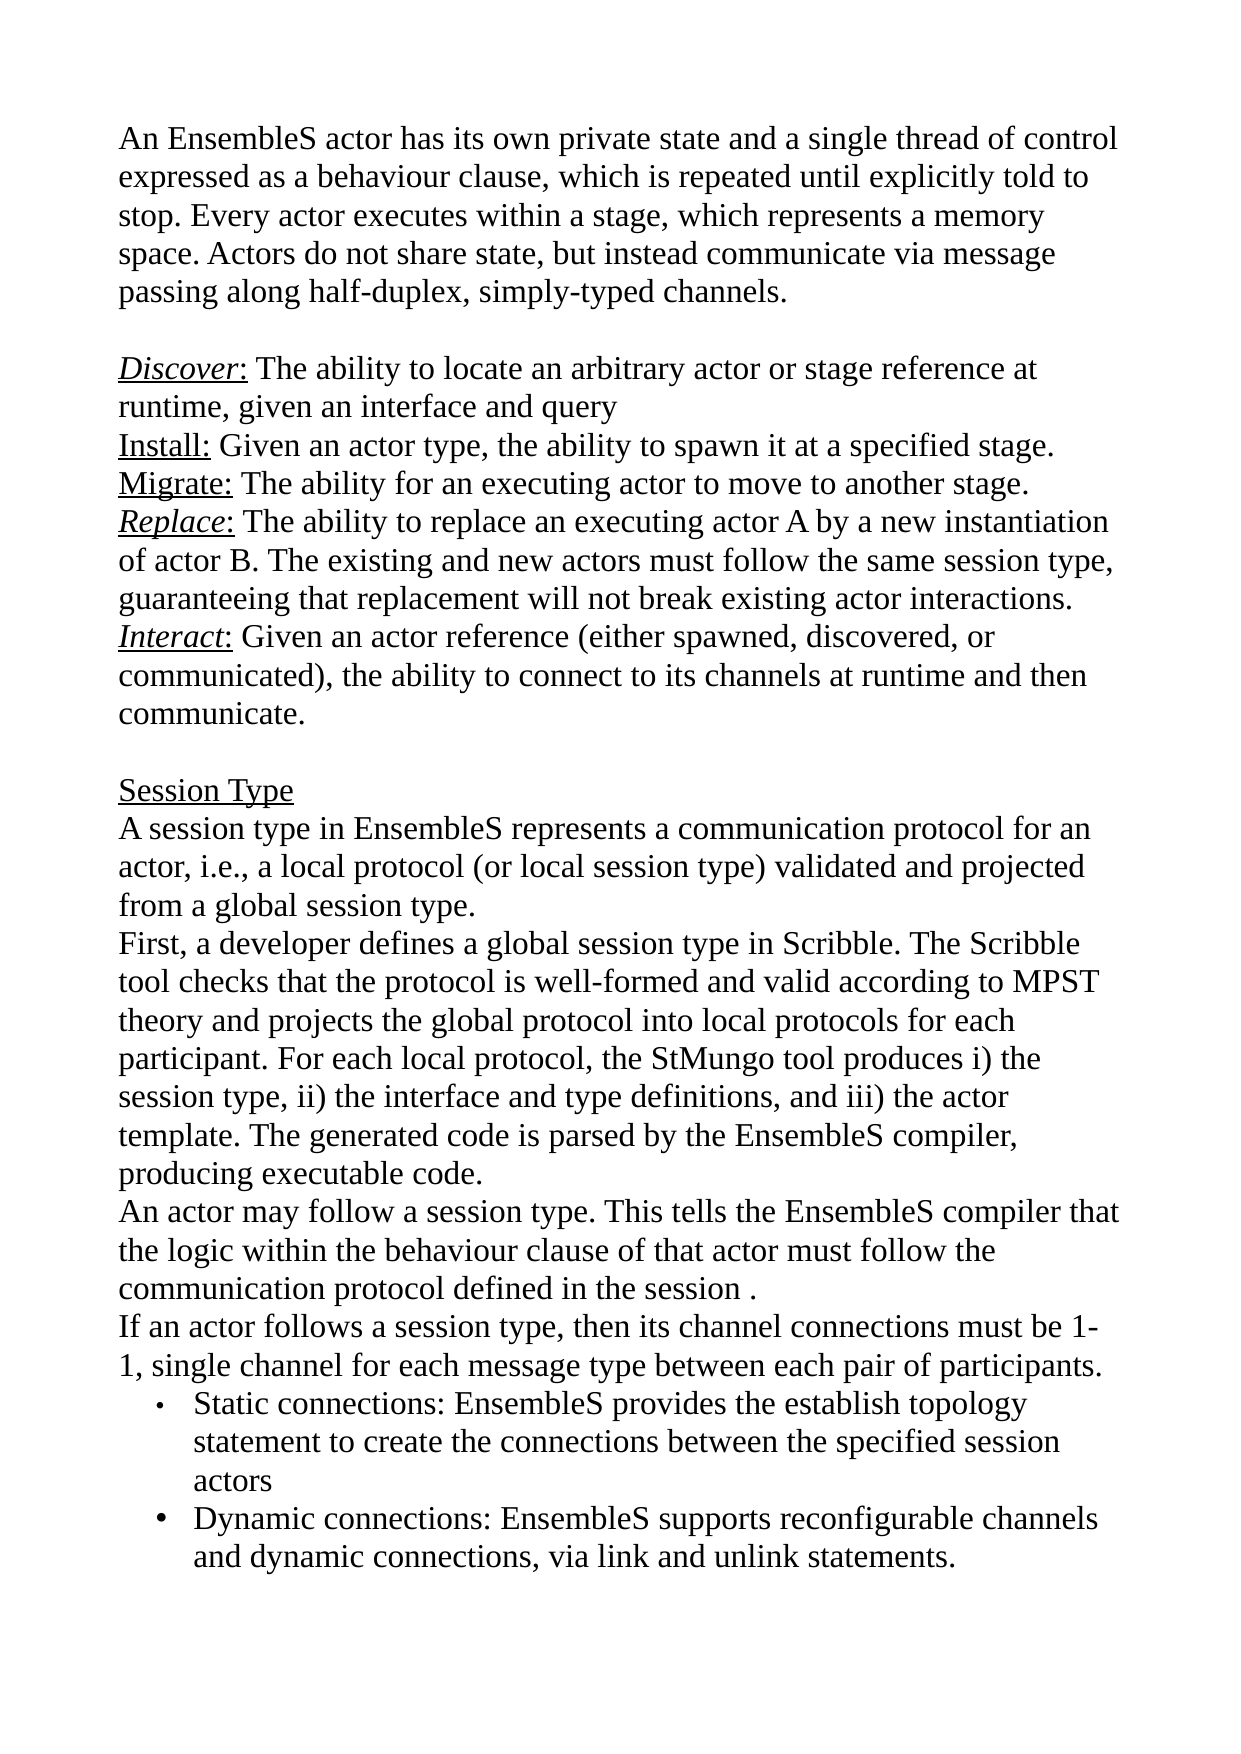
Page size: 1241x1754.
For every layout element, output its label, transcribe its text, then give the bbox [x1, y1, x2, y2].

text An actor may follow a session type. This tells the EnsembleS compiler that the logic within the behaviour clause of that actor must follow the communication protocol defined in the session . [118, 1191, 1122, 1306]
text If an actor follows a session type, then its channel connections must be 1-1, single channel for each message type between each pair of participants. [118, 1306, 1122, 1383]
text Migrate: The ability for an executing actor to move to another stage. [118, 463, 1122, 501]
text Replace: The ability to replace an executing actor A by a new instantiation of actor B. The existing and new actors must follow the same session type, guaranteeing that replacement will not break existing actor interactions. [118, 501, 1122, 616]
text First, a developer defines a global session type in Scribble. The Scribble tool checks that the protocol is well-formed and valid according to MPST theory and projects the global protocol into local protocols for each participant. For each local protocol, the StMungo tool produces i) the session type, ii) the interface and type definitions, and iii) the actor template. The generated code is parsed by the EnsembleS compiler, producing executable code. [118, 923, 1122, 1191]
text Discover: The ability to locate an arbitrary actor or stage reference at runtime, given an interface and query [118, 348, 1122, 425]
text Install: Given an actor type, the ability to spawn it at a specified stage. [118, 425, 1122, 463]
text Session Type [118, 770, 1122, 808]
list Static connections: EnsembleS provides the establish topology statement to create the connections between the specified session actors [156, 1383, 1122, 1498]
text A session type in EnsembleS represents a communication protocol for an actor, i.e., a local protocol (or local session type) validated and projected from a global session type. [118, 808, 1122, 923]
text Interact: Given an actor reference (either spawned, discovered, or communicated), the ability to connect to its channels at runtime and then communicate. [118, 616, 1122, 731]
text An EnsembleS actor has its own private state and a single thread of control expressed as a behaviour clause, which is repeated until explicitly told to stop. Every actor executes within a stage, which represents a memory space. Actors do not share state, but instead communicate via message passing along half-duplex, simply-typed channels. [118, 118, 1122, 310]
list Dynamic connections: EnsembleS supports reconfigurable channels and dynamic connections, via link and unlink statements. [156, 1498, 1122, 1575]
